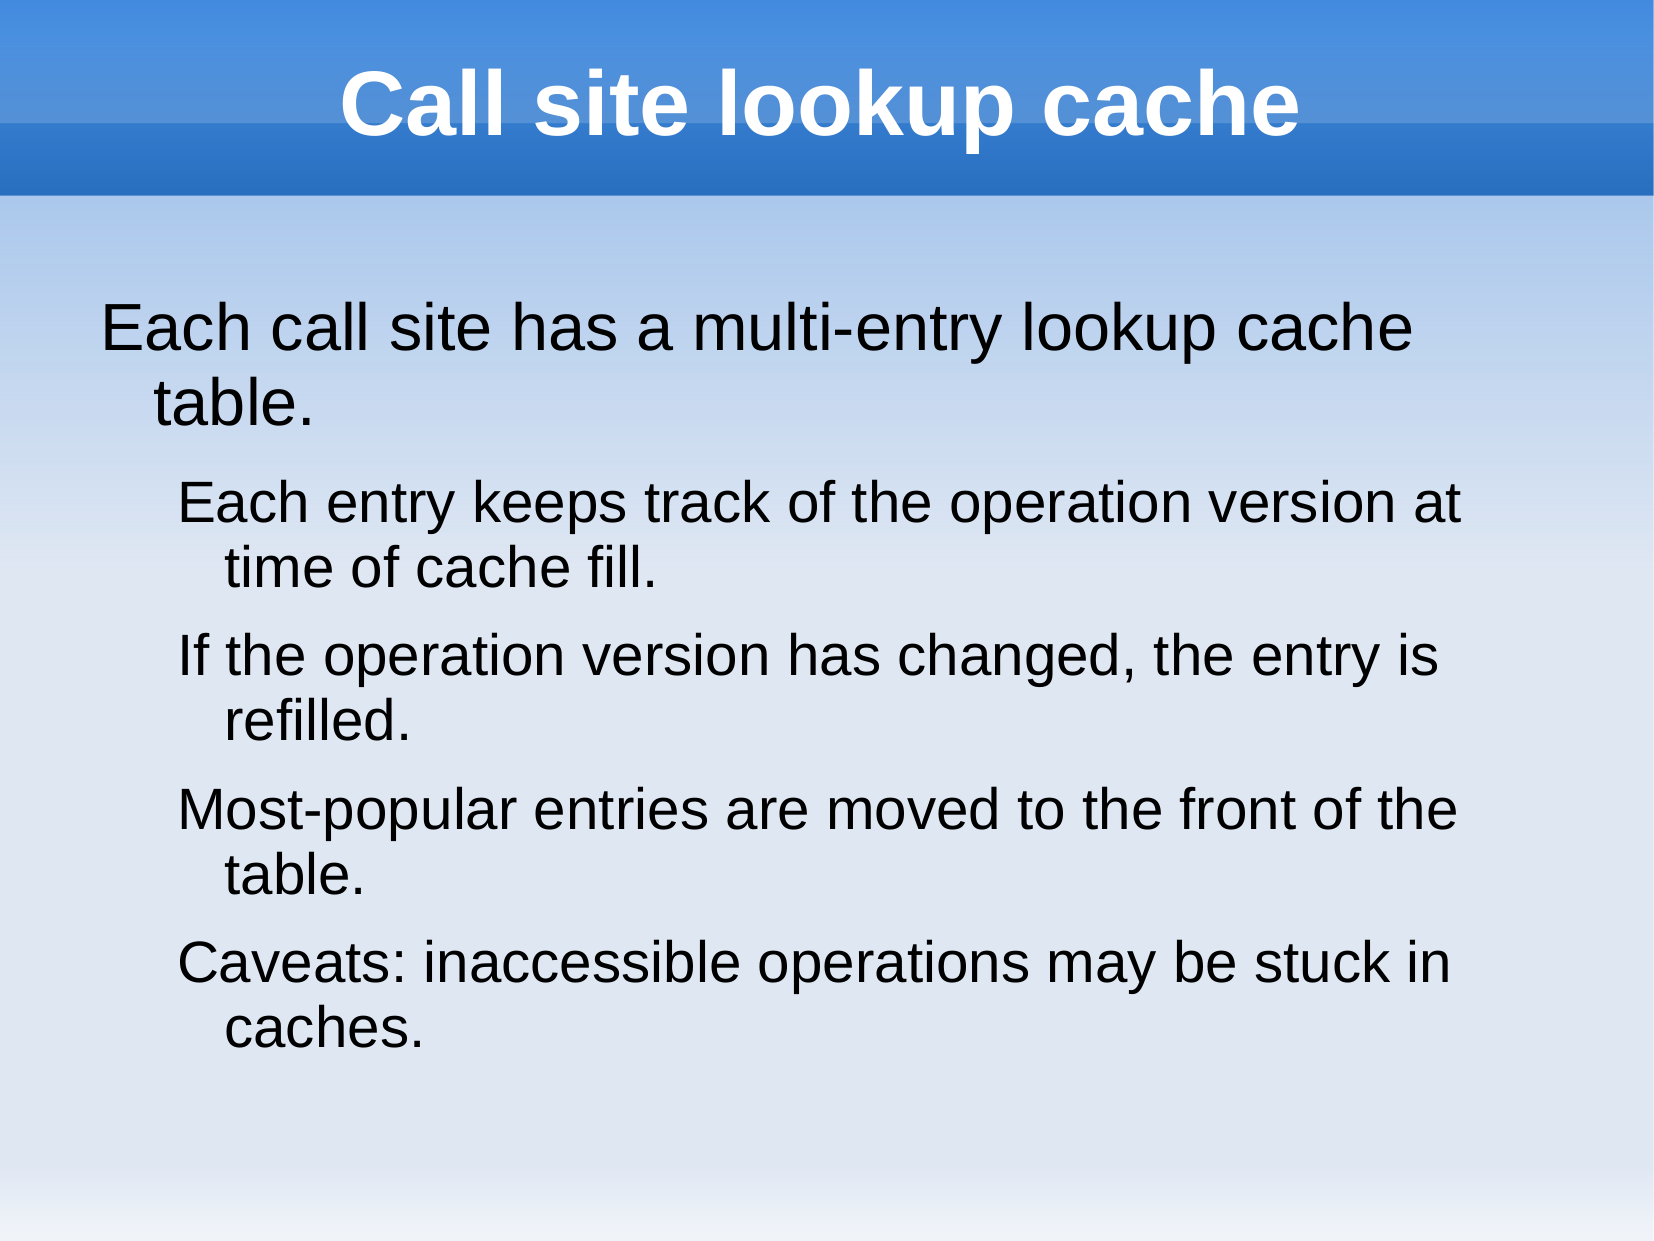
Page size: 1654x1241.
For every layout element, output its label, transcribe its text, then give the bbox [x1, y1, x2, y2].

list Each call site has a multi-entry lookup cache table. Each entry keeps track of the operation version at time of cache fill. If the operation version has changed, the entry is refilled. Most-popular entries are moved to the front of the table. Caveats: inaccessible operations may be stuck in caches. [82, 290, 1571, 1094]
title Call site lookup cache [76, 7, 1565, 200]
picture [0, 0, 1654, 1241]
